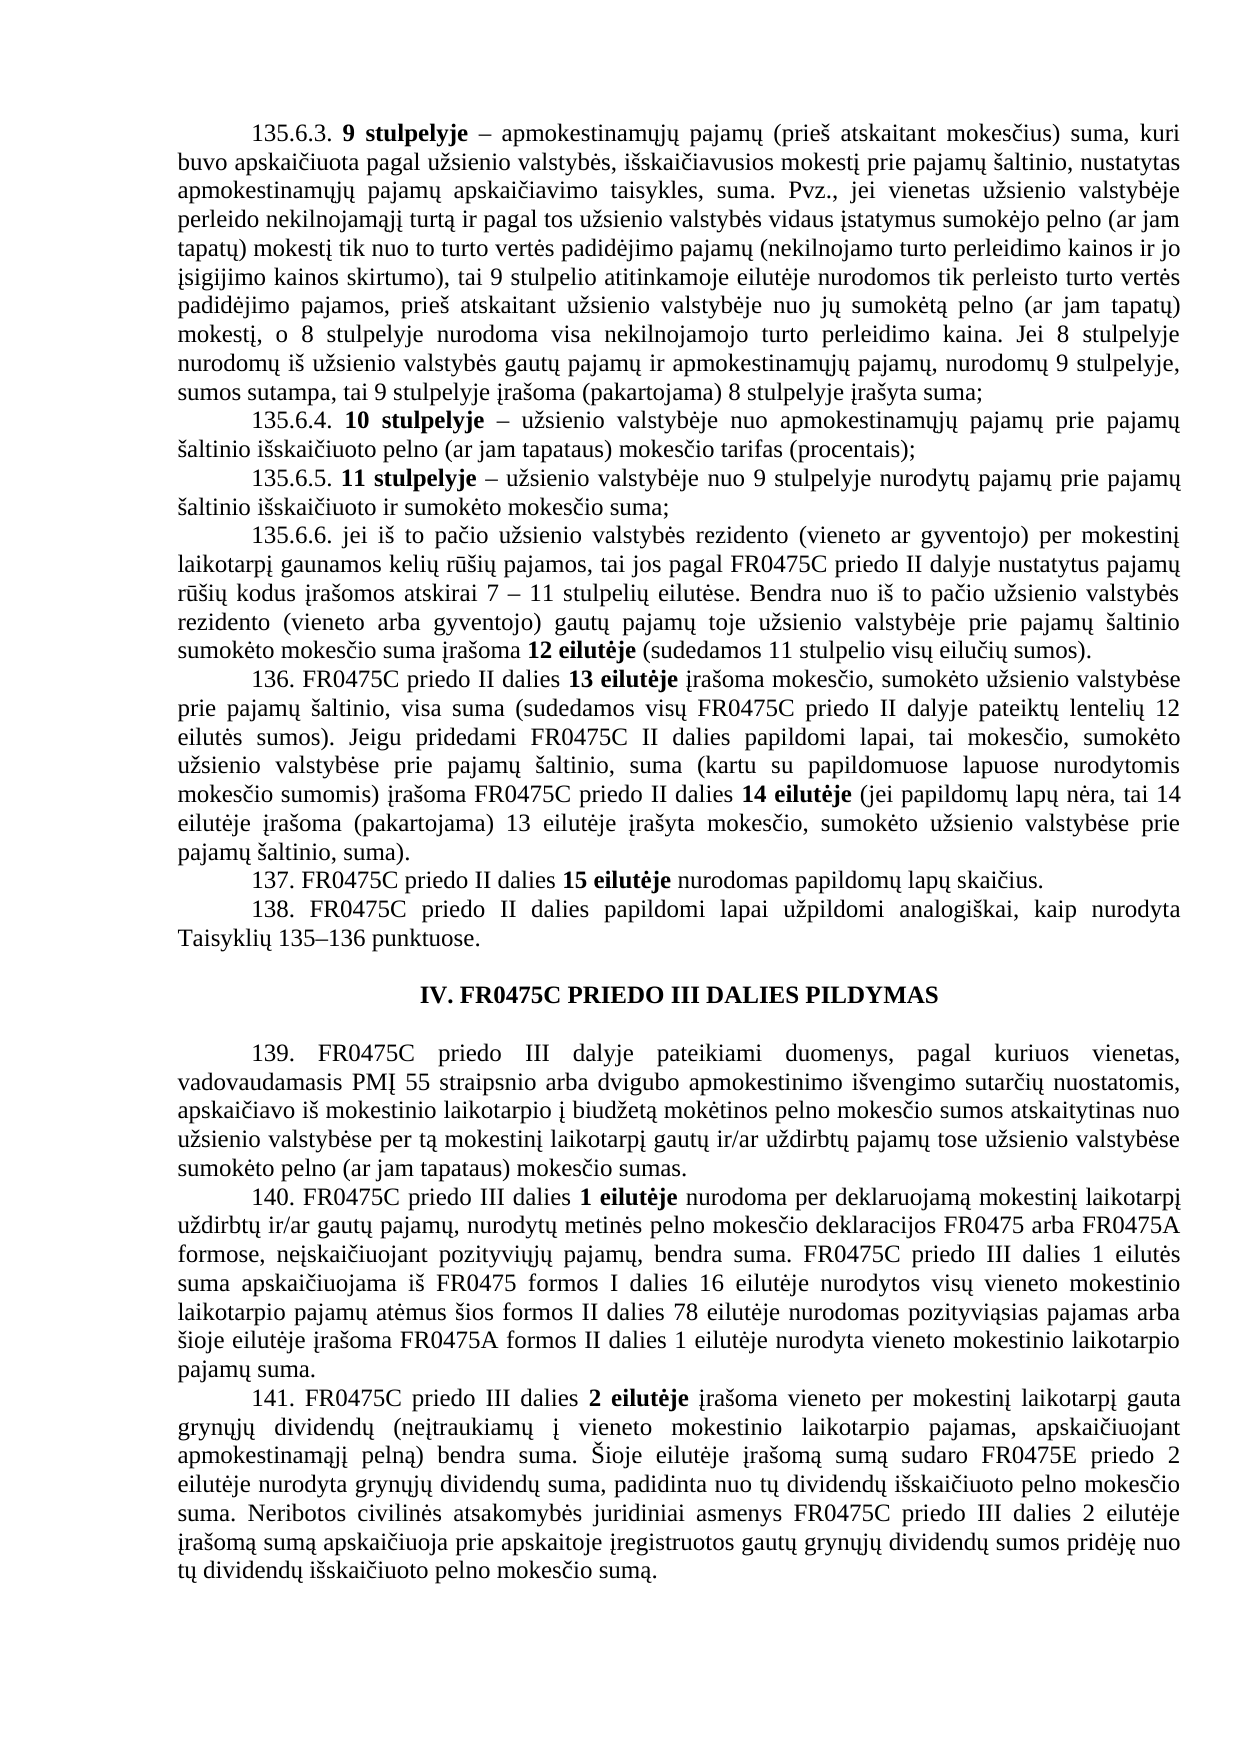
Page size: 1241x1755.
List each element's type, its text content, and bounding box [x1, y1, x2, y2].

text 138. FR0475C priedo II dalies papildomi lapai užpildomi analogiškai, kaip nurodyta Taisyklių 135–136 punktuose. [177, 894, 1181, 952]
text 135.6.6. jei iš to pačio užsienio valstybės rezidento (vieneto ar gyventojo) per mokestinį laikotarpį gaunamos kelių rūšių pajamos, tai jos pagal FR0475C priedo II dalyje nustatytus pajamų rūšių kodus įrašomos atskirai 7 – 11 stulpelių eilutėse. Bendra nuo iš to pačio užsienio valstybės rezidento (vieneto arba gyventojo) gautų pajamų toje užsienio valstybėje prie pajamų šaltinio sumokėto mokesčio suma įrašoma 12 eilutėje (sudedamos 11 stulpelio visų eilučių sumos). [177, 521, 1181, 664]
text 141. FR0475C priedo III dalies 2 eilutėje įrašoma vieneto per mokestinį laikotarpį gauta grynųjų dividendų (neįtraukiamų į vieneto mokestinio laikotarpio pajamas, apskaičiuojant apmokestinamąjį pelną) bendra suma. Šioje eilutėje įrašomą sumą sudaro FR0475E priedo 2 eilutėje nurodyta grynųjų dividendų suma, padidinta nuo tų dividendų išskaičiuoto pelno mokesčio suma. Neribotos civilinės atsakomybės juridiniai asmenys FR0475C priedo III dalies 2 eilutėje įrašomą sumą apskaičiuoja prie apskaitoje įregistruotos gautų grynųjų dividendų sumos pridėję nuo tų dividendų išskaičiuoto pelno mokesčio sumą. [177, 1383, 1181, 1584]
text 139. FR0475C priedo III dalyje pateikiami duomenys, pagal kuriuos vienetas, vadovaudamasis PMĮ 55 straipsnio arba dvigubo apmokestinimo išvengimo sutarčių nuostatomis, apskaičiavo iš mokestinio laikotarpio į biudžetą mokėtinos pelno mokesčio sumos atskaitytinas nuo užsienio valstybėse per tą mokestinį laikotarpį gautų ir/ar uždirbtų pajamų tose užsienio valstybėse sumokėto pelno (ar jam tapataus) mokesčio sumas. [177, 1038, 1181, 1182]
text 135.6.5. 11 stulpelyje – užsienio valstybėje nuo 9 stulpelyje nurodytų pajamų prie pajamų šaltinio išskaičiuoto ir sumokėto mokesčio suma; [177, 463, 1181, 521]
text 135.6.4. 10 stulpelyje – užsienio valstybėje nuo apmokestinamųjų pajamų prie pajamų šaltinio išskaičiuoto pelno (ar jam tapataus) mokesčio tarifas (procentais); [177, 406, 1181, 463]
text 140. FR0475C priedo III dalies 1 eilutėje nurodoma per deklaruojamą mokestinį laikotarpį uždirbtų ir/ar gautų pajamų, nurodytų metinės pelno mokesčio deklaracijos FR0475 arba FR0475A formose, neįskaičiuojant pozityviųjų pajamų, bendra suma. FR0475C priedo III dalies 1 eilutės suma apskaičiuojama iš FR0475 formos I dalies 16 eilutėje nurodytos visų vieneto mokestinio laikotarpio pajamų atėmus šios formos II dalies 78 eilutėje nurodomas pozityviąsias pajamas arba šioje eilutėje įrašoma FR0475A formos II dalies 1 eilutėje nurodyta vieneto mokestinio laikotarpio pajamų suma. [177, 1182, 1181, 1383]
text 136. FR0475C priedo II dalies 13 eilutėje įrašoma mokesčio, sumokėto užsienio valstybėse prie pajamų šaltinio, visa suma (sudedamos visų FR0475C priedo II dalyje pateiktų lentelių 12 eilutės sumos). Jeigu pridedami FR0475C II dalies papildomi lapai, tai mokesčio, sumokėto užsienio valstybėse prie pajamų šaltinio, suma (kartu su papildomuose lapuose nurodytomis mokesčio sumomis) įrašoma FR0475C priedo II dalies 14 eilutėje (jei papildomų lapų nėra, tai 14 eilutėje įrašoma (pakartojama) 13 eilutėje įrašyta mokesčio, sumokėto užsienio valstybėse prie pajamų šaltinio, suma). [177, 664, 1181, 866]
text 137. FR0475C priedo II dalies 15 eilutėje nurodomas papildomų lapų skaičius. [177, 866, 1181, 894]
text 135.6.3. 9 stulpelyje – apmokestinamųjų pajamų (prieš atskaitant mokesčius) suma, kuri buvo apskaičiuota pagal užsienio valstybės, išskaičiavusios mokestį prie pajamų šaltinio, nustatytas apmokestinamųjų pajamų apskaičiavimo taisykles, suma. Pvz., jei vienetas užsienio valstybėje perleido nekilnojamąjį turtą ir pagal tos užsienio valstybės vidaus įstatymus sumokėjo pelno (ar jam tapatų) mokestį tik nuo to turto vertės padidėjimo pajamų (nekilnojamo turto perleidimo kainos ir jo įsigijimo kainos skirtumo), tai 9 stulpelio atitinkamoje eilutėje nurodomos tik perleisto turto vertės padidėjimo pajamos, prieš atskaitant užsienio valstybėje nuo jų sumokėtą pelno (ar jam tapatų) mokestį, o 8 stulpelyje nurodoma visa nekilnojamojo turto perleidimo kaina. Jei 8 stulpelyje nurodomų iš užsienio valstybės gautų pajamų ir apmokestinamųjų pajamų, nurodomų 9 stulpelyje, sumos sutampa, tai 9 stulpelyje įrašoma (pakartojama) 8 stulpelyje įrašyta suma; [177, 118, 1181, 406]
text IV. FR0475C PRIEDO III DALIES PILDYMAS [177, 981, 1181, 1009]
